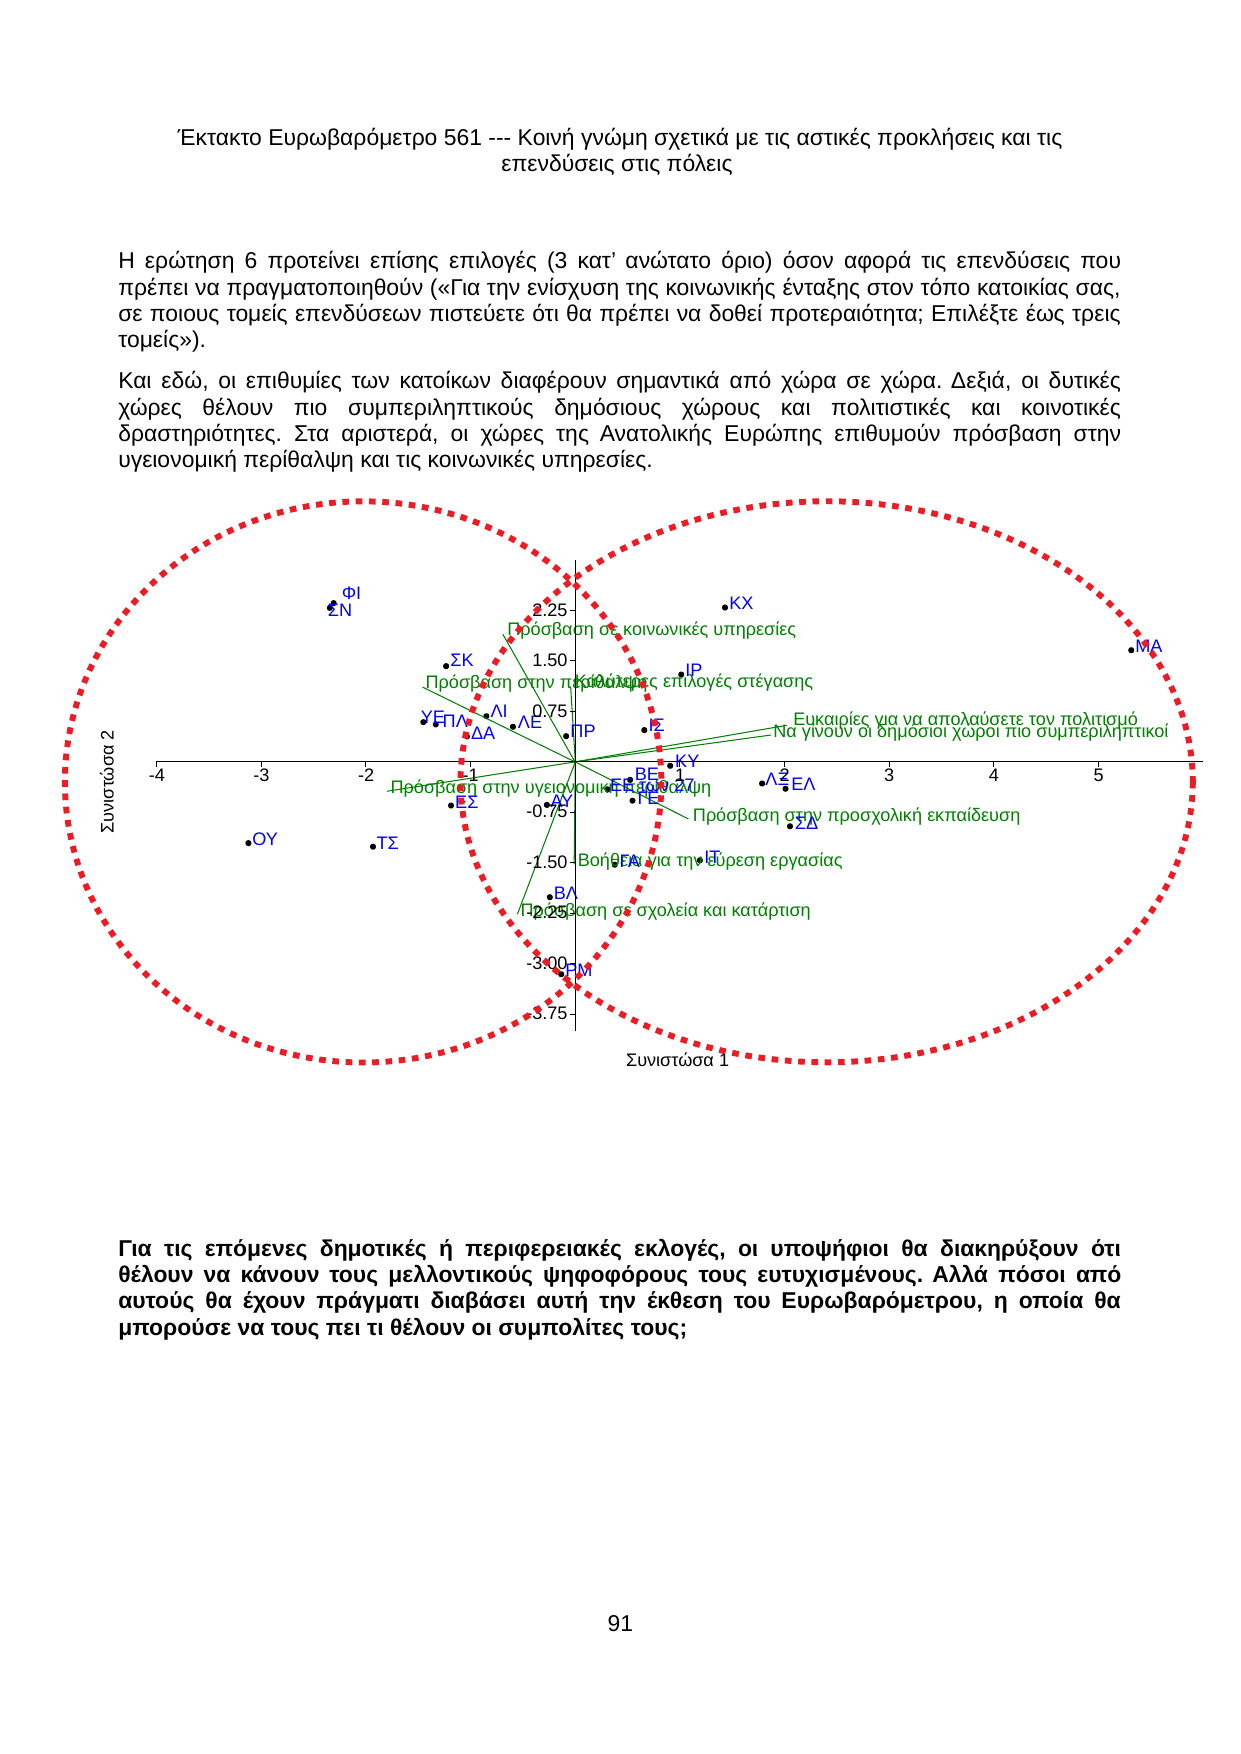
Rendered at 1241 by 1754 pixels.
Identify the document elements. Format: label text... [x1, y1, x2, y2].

text Και εδώ, οι επιθυμίες των κατοίκων διαφέρουν σημαντικά από χώρα σε χώρα. Δεξιά, οι δυτικές χώρες θέλουν πιο συμπεριληπτικούς δημόσιους χώρους και πολιτιστικές και κοινοτικές δραστηριότητες. Στα αριστερά, οι χώρες της Ανατολικής Ευρώπης επιθυμούν πρόσβαση στην υγειονομική περίθαλψη και τις κοινωνικές υπηρεσίες. [118, 367, 1122, 473]
text Η ερώτηση 6 προτείνει επίσης επιλογές (3 κατ’ ανώτατο όριο) όσον αφορά τις επενδύσεις που πρέπει να πραγματοποιηθούν («Για την ενίσχυση της κοινωνικής ένταξης στον τόπο κατοικίας σας, σε ποιους τομείς επενδύσεων πιστεύετε ότι θα πρέπει να δοθεί προτεραιότητα; Επιλέξτε έως τρεις τομείς»). [118, 247, 1122, 353]
text Για τις επόμενες δημοτικές ή περιφερειακές εκλογές, οι υποψήφιοι θα διακηρύξουν ότι θέλουν να κάνουν τους μελλοντικούς ψηφοφόρους τους ευτυχισμένους. Αλλά πόσοι από αυτούς θα έχουν πράγματι διαβάσει αυτή την έκθεση του Ευρωβαρόμετρου, η οποία θα μπορούσε να τους πει τι θέλουν οι συμπολίτες τους; [118, 1234, 1122, 1340]
